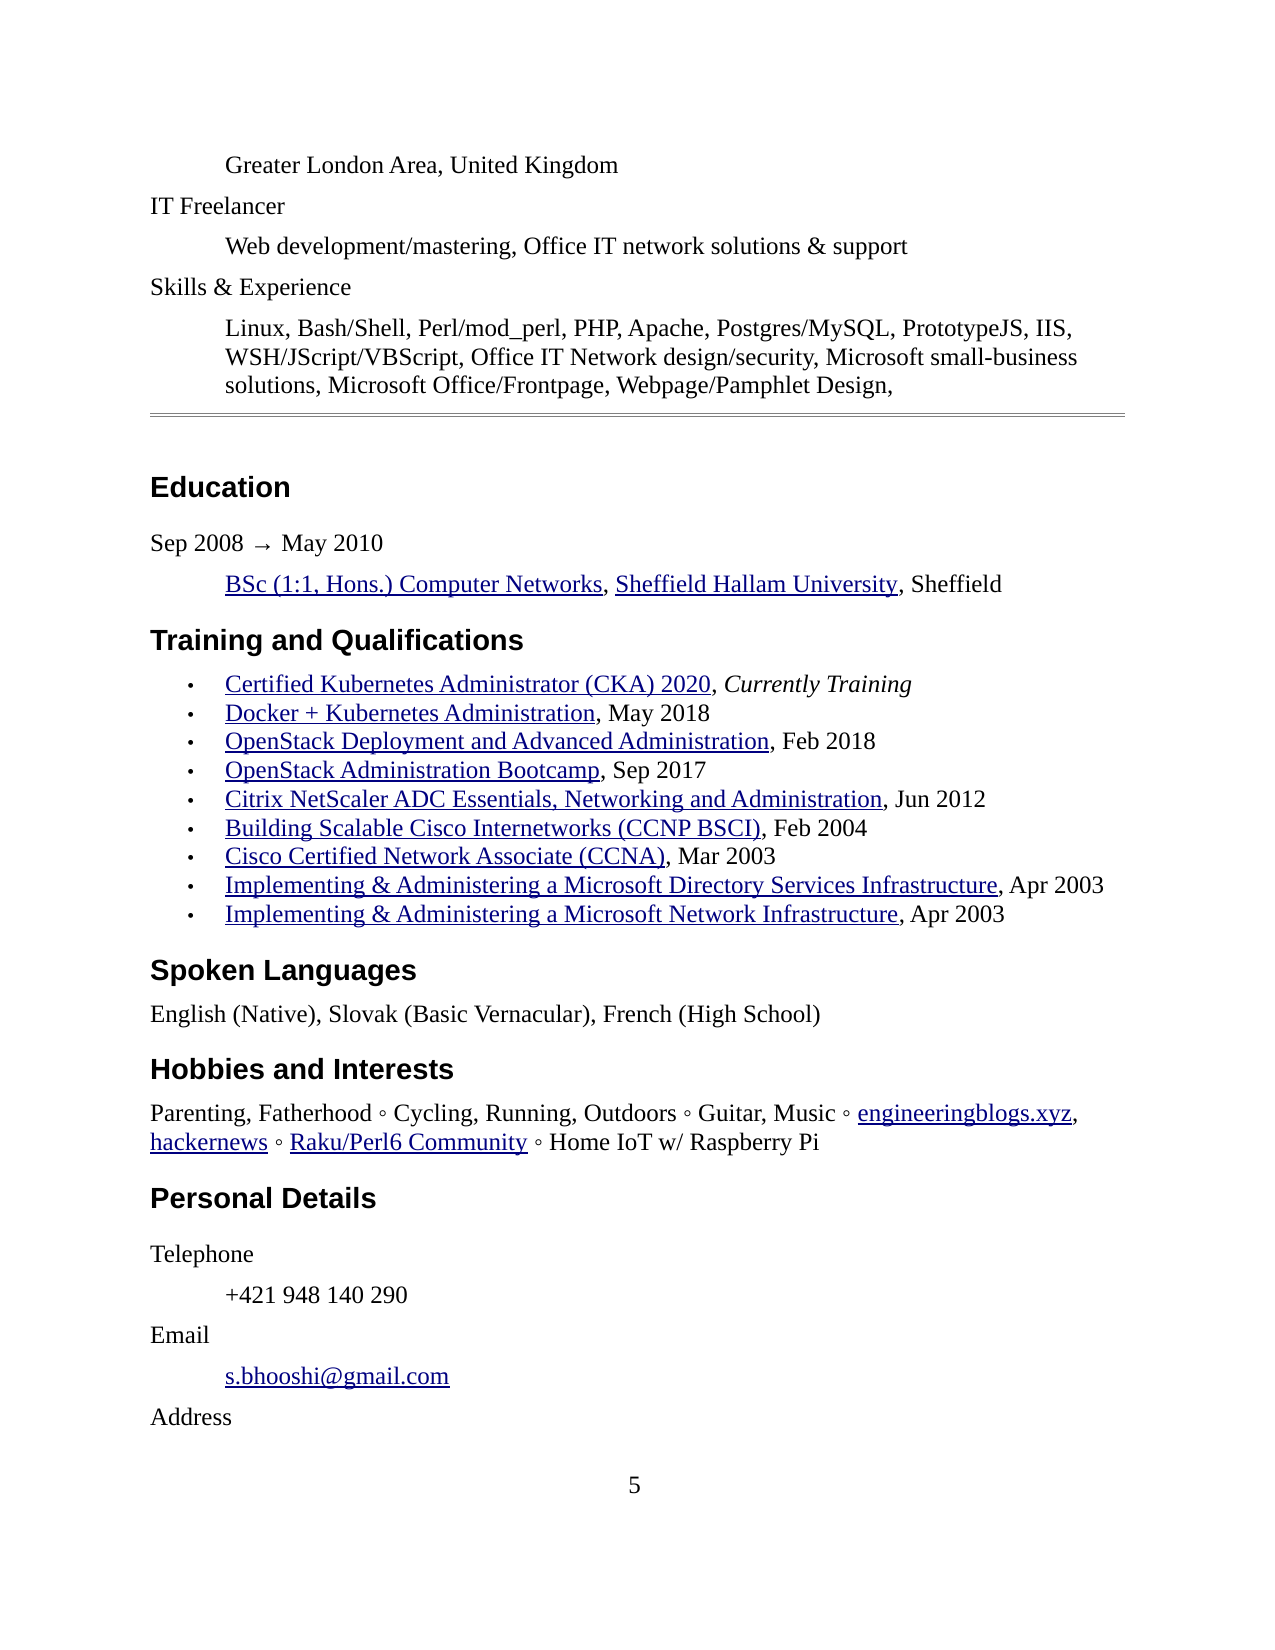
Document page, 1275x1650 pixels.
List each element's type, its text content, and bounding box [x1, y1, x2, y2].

subtitle Education [150, 470, 1125, 504]
list Implementing & Administering a Microsoft Network Infrastructure, Apr 2003 [187, 899, 1125, 928]
list OpenStack Administration Bootcamp, Sep 2017 [187, 755, 1125, 784]
list Building Scalable Cisco Internetworks (CCNP BSCI), Feb 2004 [187, 813, 1125, 841]
text Web development/mastering, Office IT network solutions & support [225, 231, 1125, 260]
subtitle Training and Qualifications [150, 623, 1125, 656]
text English (Native), Slovak (Basic Vernacular), French (High School) [150, 999, 1125, 1027]
text Linux, Bash/Shell, Perl/mod_perl, PHP, Apache, Postgres/MySQL, PrototypeJS, IIS, WSH/JScript/VBScript, Office IT Network design/security, Microsoft small-business solutions, Microsoft Office/Frontpage, Webpage/Pamphlet Design, [225, 313, 1125, 399]
list Cisco Certified Network Associate (CCNA), Mar 2003 [187, 841, 1125, 870]
list Certified Kubernetes Administrator (CKA) 2020, Currently Training [187, 669, 1125, 698]
list OpenStack Deployment and Advanced Administration, Feb 2018 [187, 726, 1125, 755]
text Greater London Area, United Kingdom [225, 150, 1125, 179]
list Citrix NetScaler ADC Essentials, Networking and Administration, Jun 2012 [187, 784, 1125, 813]
text Email [150, 1320, 1125, 1349]
text Parenting, Fatherhood ◦ Cycling, Running, Outdoors ◦ Guitar, Music ◦ engineeringblogs.xyz, hackernews ◦ Raku/Perl6 Community ◦ Home IoT w/ Raspberry Pi [150, 1098, 1125, 1156]
text Address [150, 1402, 1125, 1431]
text Telephone [150, 1239, 1125, 1268]
text IT Freelancer [150, 191, 1125, 219]
list Docker + Kubernetes Administration, May 2018 [187, 698, 1125, 726]
subtitle Hobbies and Interests [150, 1052, 1125, 1086]
text Sep 2008 → May 2010 [150, 528, 1125, 557]
list Implementing & Administering a Microsoft Directory Services Infrastructure, Apr 2003 [187, 870, 1125, 899]
text +421 948 140 290 [225, 1280, 1125, 1308]
text s.bhooshi@gmail.com [225, 1361, 1125, 1390]
subtitle Spoken Languages [150, 953, 1125, 986]
text BSc (1:1, Hons.) Computer Networks, Sheffield Hallam University, Sheffield [225, 569, 1125, 598]
text Skills & Experience [150, 272, 1125, 301]
subtitle Personal Details [150, 1181, 1125, 1214]
